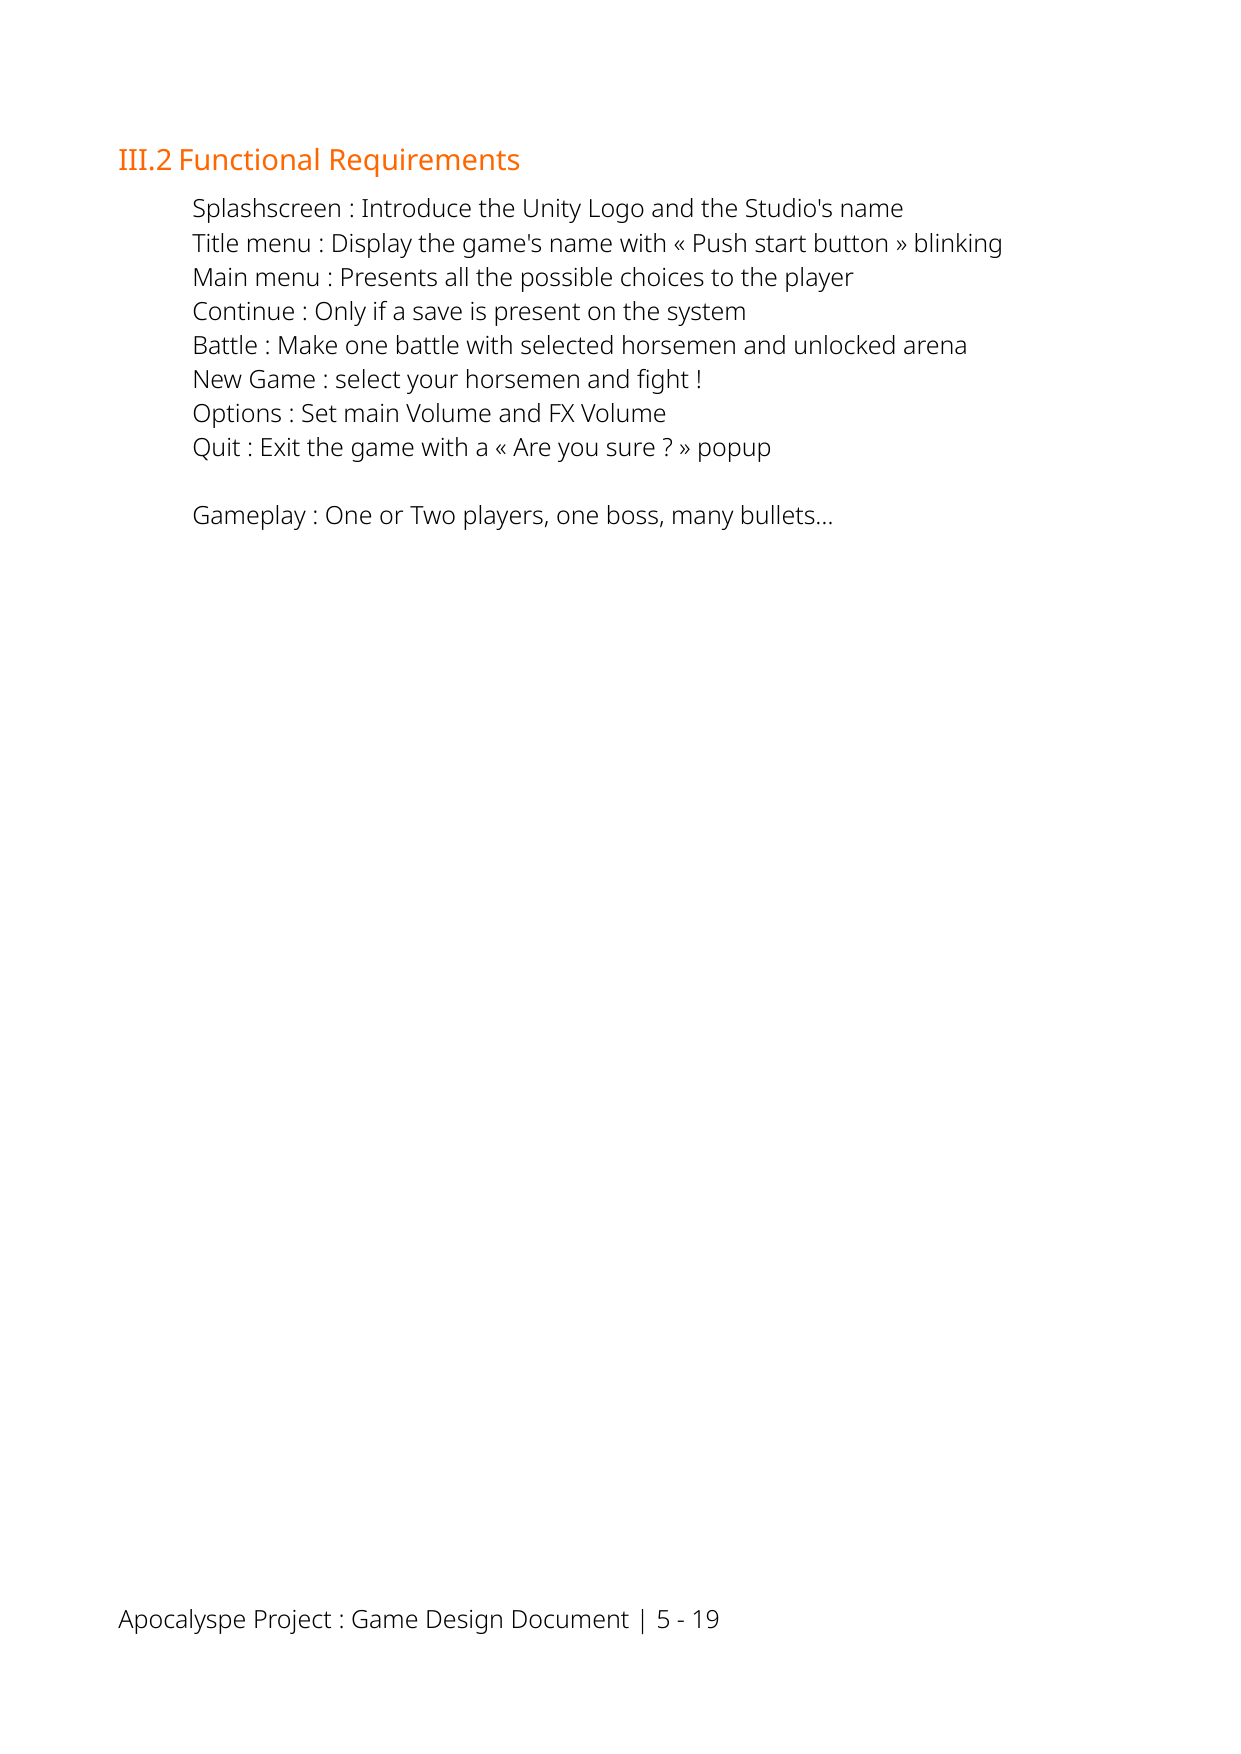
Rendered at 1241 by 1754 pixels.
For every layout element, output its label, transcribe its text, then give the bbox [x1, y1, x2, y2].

text Main menu : Presents all the possible choices to the player [118, 259, 1122, 293]
text Title menu : Display the game's name with « Push start button » blinking [118, 225, 1122, 259]
text Battle : Make one battle with selected horsemen and unlocked arena [118, 327, 1122, 361]
text Quit : Exit the game with a « Are you sure ? » popup [118, 429, 1122, 464]
text New Game : select your horsemen and fight ! [118, 361, 1122, 396]
text Continue : Only if a save is present on the system [118, 293, 1122, 327]
subtitle Functional Requirements [118, 139, 1122, 179]
text Splashscreen : Introduce the Unity Logo and the Studio's name [118, 191, 1122, 225]
text Options : Set main Volume and FX Volume [118, 396, 1122, 429]
text Gameplay : One or Two players, one boss, many bullets… [118, 498, 1122, 532]
